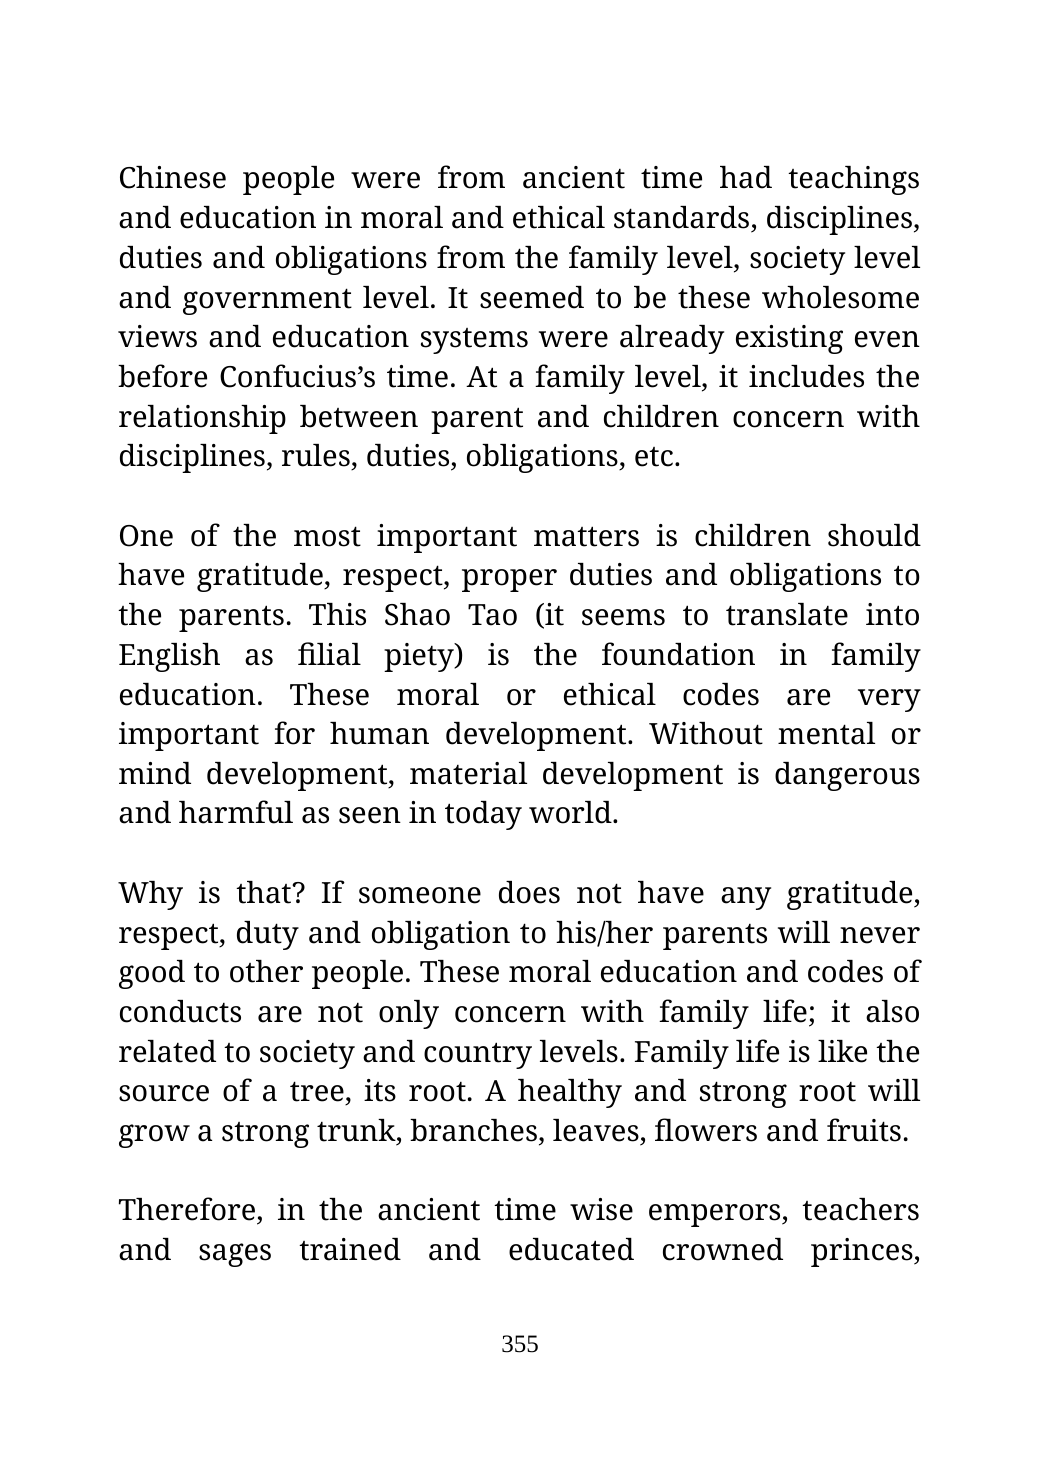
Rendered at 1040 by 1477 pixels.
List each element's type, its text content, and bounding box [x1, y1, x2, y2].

text Chinese people were from ancient time had teachings and education in moral and ethical standards, disciplines, duties and obligations from the family level, society level and government level. It seemed to be these wholesome views and education systems were already existing even before Confucius’s time. At a family level, it includes the relationship between parent and children concern with disciplines, rules, duties, obligations, etc. One of the most important matters is children should have gratitude, respect, proper duties and obligations to the parents. This Shao Tao (it seems to translate into English as filial piety) is the foundation in family education. These moral or ethical codes are very important for human development. Without mental or mind development, material development is dangerous and harmful as seen in today world. Why is that? If someone does not have any gratitude, respect, duty and obligation to his/her parents will never good to other people. These moral education and codes of conducts are not only concern with family life; it also related to society and country levels. Family life is like the source of a tree, its root. A healthy and strong root will grow a strong trunk, branches, leaves, flowers and fruits. Therefore, in the ancient time wise emperors, teachers and sages trained and educated crowned princes, [118, 118, 922, 1269]
